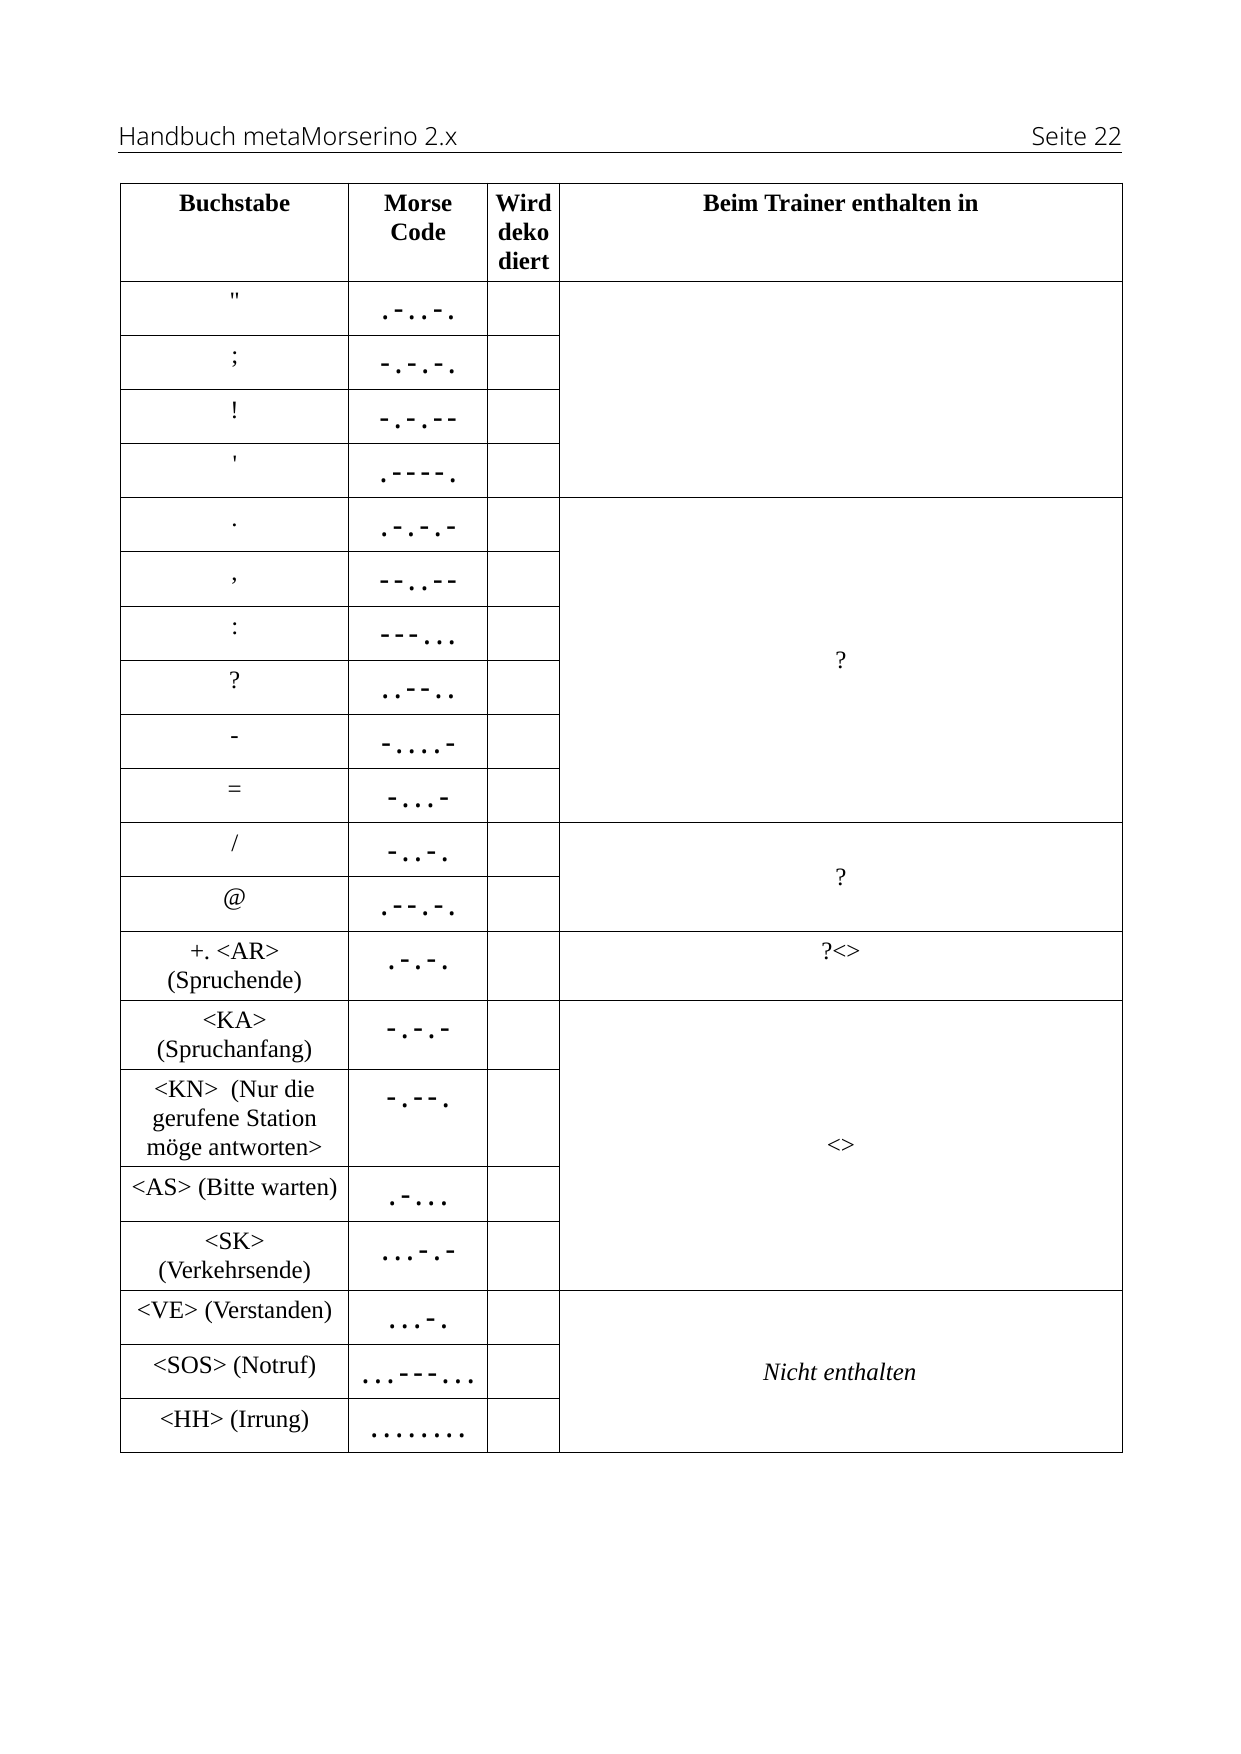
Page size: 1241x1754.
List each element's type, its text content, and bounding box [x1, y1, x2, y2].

table_cell ✅ [488, 498, 559, 551]
table_cell .----. [349, 444, 487, 497]
table_cell ---... [349, 607, 487, 660]
table_cell ; [121, 336, 348, 389]
table_cell ? [121, 661, 348, 714]
table_cell @ [121, 877, 348, 931]
table_cell ✅ [488, 661, 559, 714]
table_cell , [121, 552, 348, 606]
table_cell --..-- [349, 552, 487, 606]
table_cell ...-.- [349, 1222, 487, 1290]
table_cell -...- [349, 769, 487, 822]
table_cell ...-. [349, 1291, 487, 1344]
table_cell ✅ [488, 715, 559, 768]
table_cell ? [560, 498, 1122, 822]
table_cell ? [560, 823, 1122, 931]
table_cell -.-.- [349, 1001, 487, 1069]
table_cell -.-.-. [349, 336, 487, 389]
table_header Wird dekodiert [488, 184, 559, 281]
table_cell <KN> (Nur die gerufene Station möge antworten> [121, 1070, 348, 1166]
table_cell -..-. [349, 823, 487, 876]
table_cell Nicht enthalten [560, 1291, 1122, 1452]
table_cell ✅ [488, 390, 559, 443]
table_cell ✅ [488, 1001, 559, 1069]
table_cell . [121, 498, 348, 551]
table_cell -....- [349, 715, 487, 768]
table_header Beim Trainer enthalten in [560, 184, 1122, 281]
table_cell .-..-. [349, 282, 487, 335]
table_cell ?<> [560, 932, 1122, 999]
table_cell <SOS> (Notruf) [121, 1345, 348, 1398]
table_cell ✅ [488, 607, 559, 660]
table_cell / [121, 823, 348, 876]
table_cell ✅ [488, 1070, 559, 1166]
table_cell .--.-. [349, 877, 487, 931]
table_cell ✅ [488, 552, 559, 606]
table_cell [488, 1345, 559, 1398]
table_cell ! [121, 390, 348, 443]
table_cell ........ [349, 1399, 487, 1452]
table_header Morse Code [349, 184, 487, 281]
table_cell ✅ [488, 1167, 559, 1221]
table_cell <SK> (Verkehrsende) [121, 1222, 348, 1290]
table_cell [488, 1291, 559, 1344]
table_header Buchstabe [121, 184, 348, 281]
table_cell .-... [349, 1167, 487, 1221]
table_cell <VE> (Verstanden) [121, 1291, 348, 1344]
table_cell ✅ [488, 823, 559, 876]
table_cell <HH> (Irrung) [121, 1399, 348, 1452]
table_cell ✅ [488, 336, 559, 389]
table_cell - [121, 715, 348, 768]
table_cell : [121, 607, 348, 660]
table_cell .-.-. [349, 932, 487, 999]
table_cell " [121, 282, 348, 335]
table_cell ' [121, 444, 348, 497]
table_cell -.--. [349, 1070, 487, 1166]
table_cell ✅ [488, 769, 559, 822]
table_cell = [121, 769, 348, 822]
table_cell .-.-.- [349, 498, 487, 551]
table_cell ✅ [488, 282, 559, 335]
table_cell ✅ [488, 1222, 559, 1290]
table_cell <KA> (Spruchanfang) [121, 1001, 348, 1069]
table_cell ✅ [488, 444, 559, 497]
table_cell [488, 1399, 559, 1452]
table_cell <AS> (Bitte warten) [121, 1167, 348, 1221]
table_cell ...---... [349, 1345, 487, 1398]
table_cell ✅ [488, 877, 559, 931]
table_cell ✅ [488, 932, 559, 999]
table_cell +. <AR> (Spruchende) [121, 932, 348, 999]
table_cell <> [560, 1001, 1122, 1290]
table_cell ..--.. [349, 661, 487, 714]
table_cell -.-.-- [349, 390, 487, 443]
table_cell [560, 282, 1122, 497]
